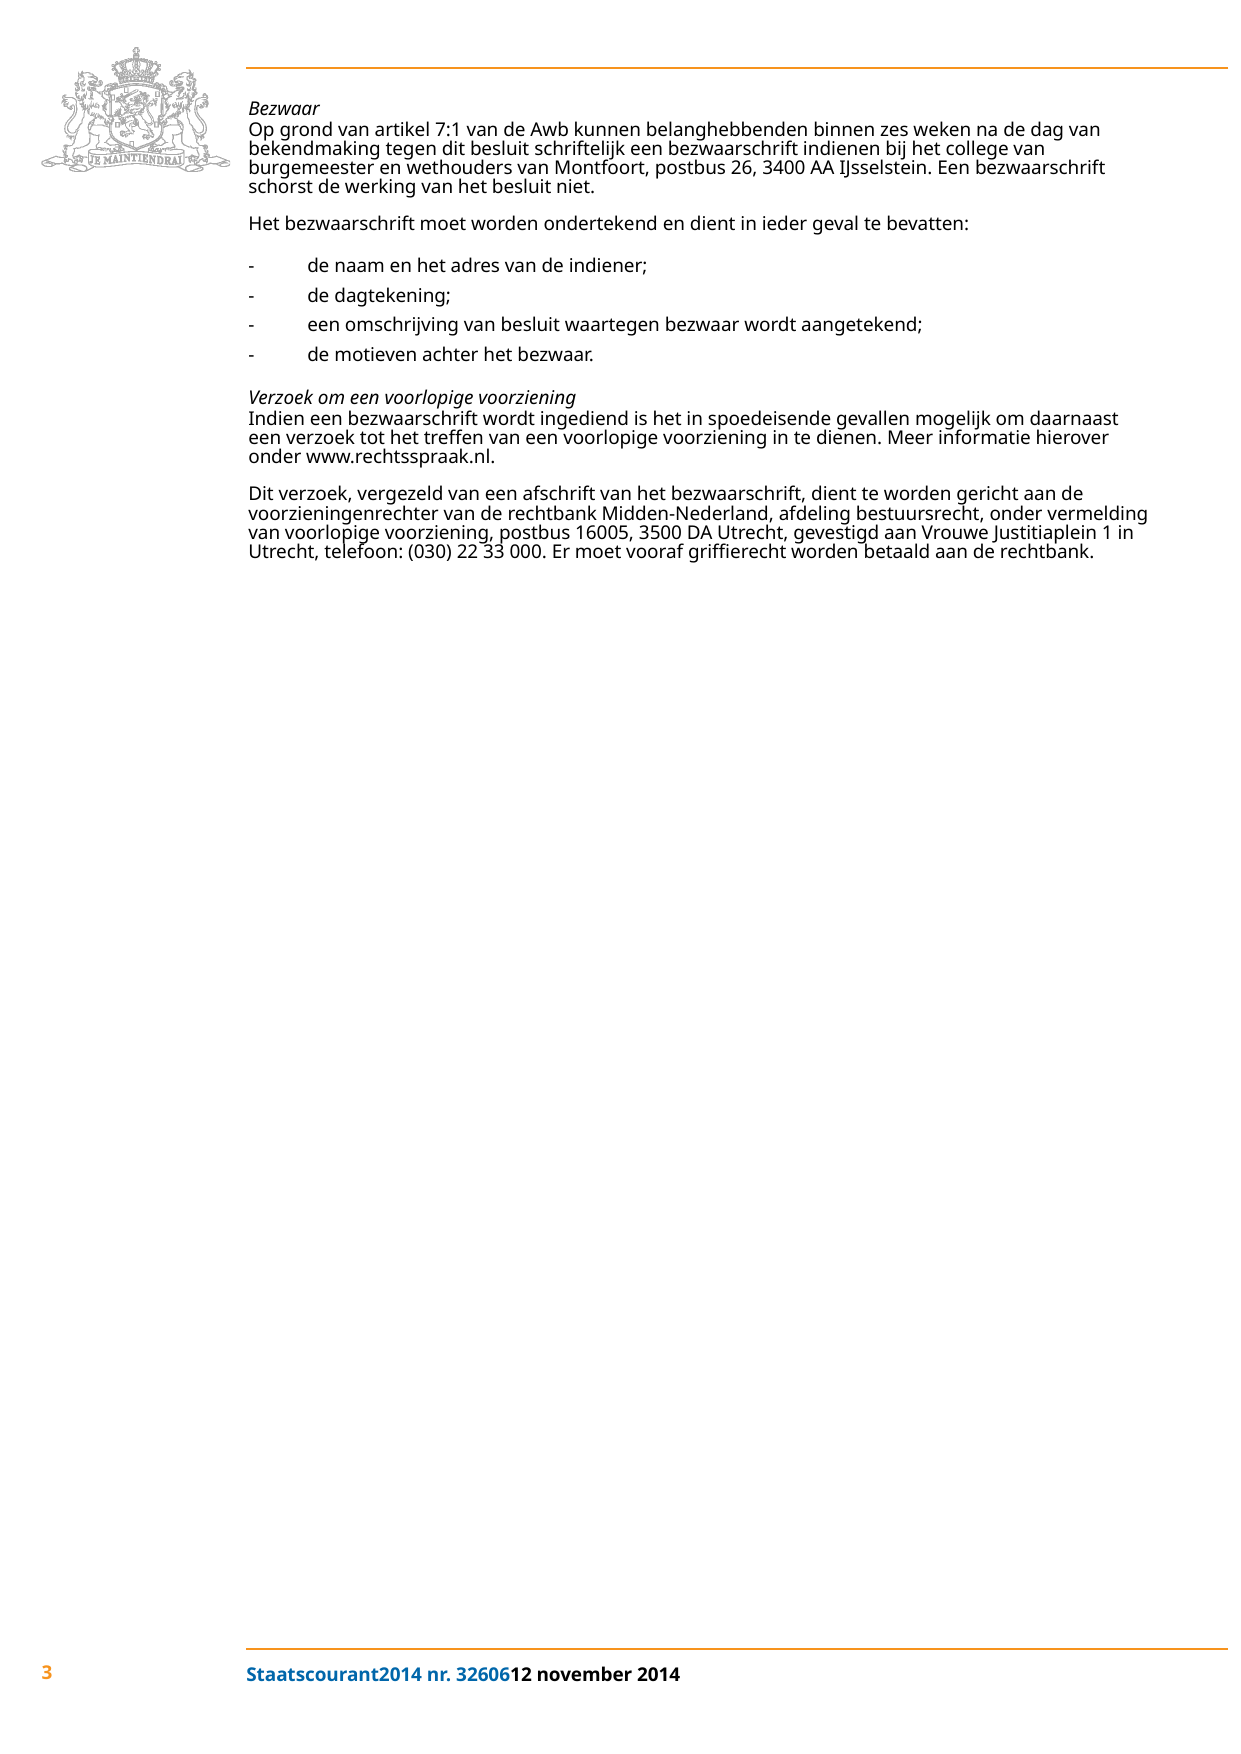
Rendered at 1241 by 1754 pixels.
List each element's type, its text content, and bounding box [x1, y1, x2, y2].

list een omschrijving van besluit waartegen bezwaar wordt aangetekend; [248, 311, 1152, 337]
text Op grond van artikel 7:1 van de Awb kunnen belanghebbenden binnen zes weken na de dag van bekendmaking tegen dit besluit schriftelijk een bezwaarschrift indienen bij het college van burgemeester en wethouders van Montfoort, postbus 26, 3400 AA IJsselstein. Een bezwaarschrift schorst de werking van het besluit niet. [248, 121, 1152, 198]
list de naam en het adres van de indiener; [248, 252, 1152, 278]
text Bezwaar [248, 95, 1152, 121]
list de dagtekening; [248, 282, 1152, 308]
list de motieven achter het bezwaar. [248, 341, 1152, 367]
text Het bezwaarschrift moet worden ondertekend en dient in ieder geval te bevatten: [248, 215, 1152, 234]
text Verzoek om een voorlopige voorziening [248, 384, 1152, 410]
picture [41, 47, 231, 172]
text Dit verzoek, vergezeld van een afschrift van het bezwaarschrift, dient te worden gericht aan de voorzieningenrechter van de rechtbank Midden-Nederland, afdeling bestuursrecht, onder vermelding van voorlopige voorziening, postbus 16005, 3500 DA Utrecht, gevestigd aan Vrouwe Justitiaplein 1 in Utrecht, telefoon: (030) 22 33 000. Er moet vooraf griffierecht worden betaald aan de rechtbank. [248, 485, 1152, 562]
text Indien een bezwaarschrift wordt ingediend is het in spoedeisende gevallen mogelijk om daarnaast een verzoek tot het treffen van een voorlopige voorziening in te dienen. Meer informatie hierover onder www.rechtsspraak.nl. [248, 410, 1152, 468]
